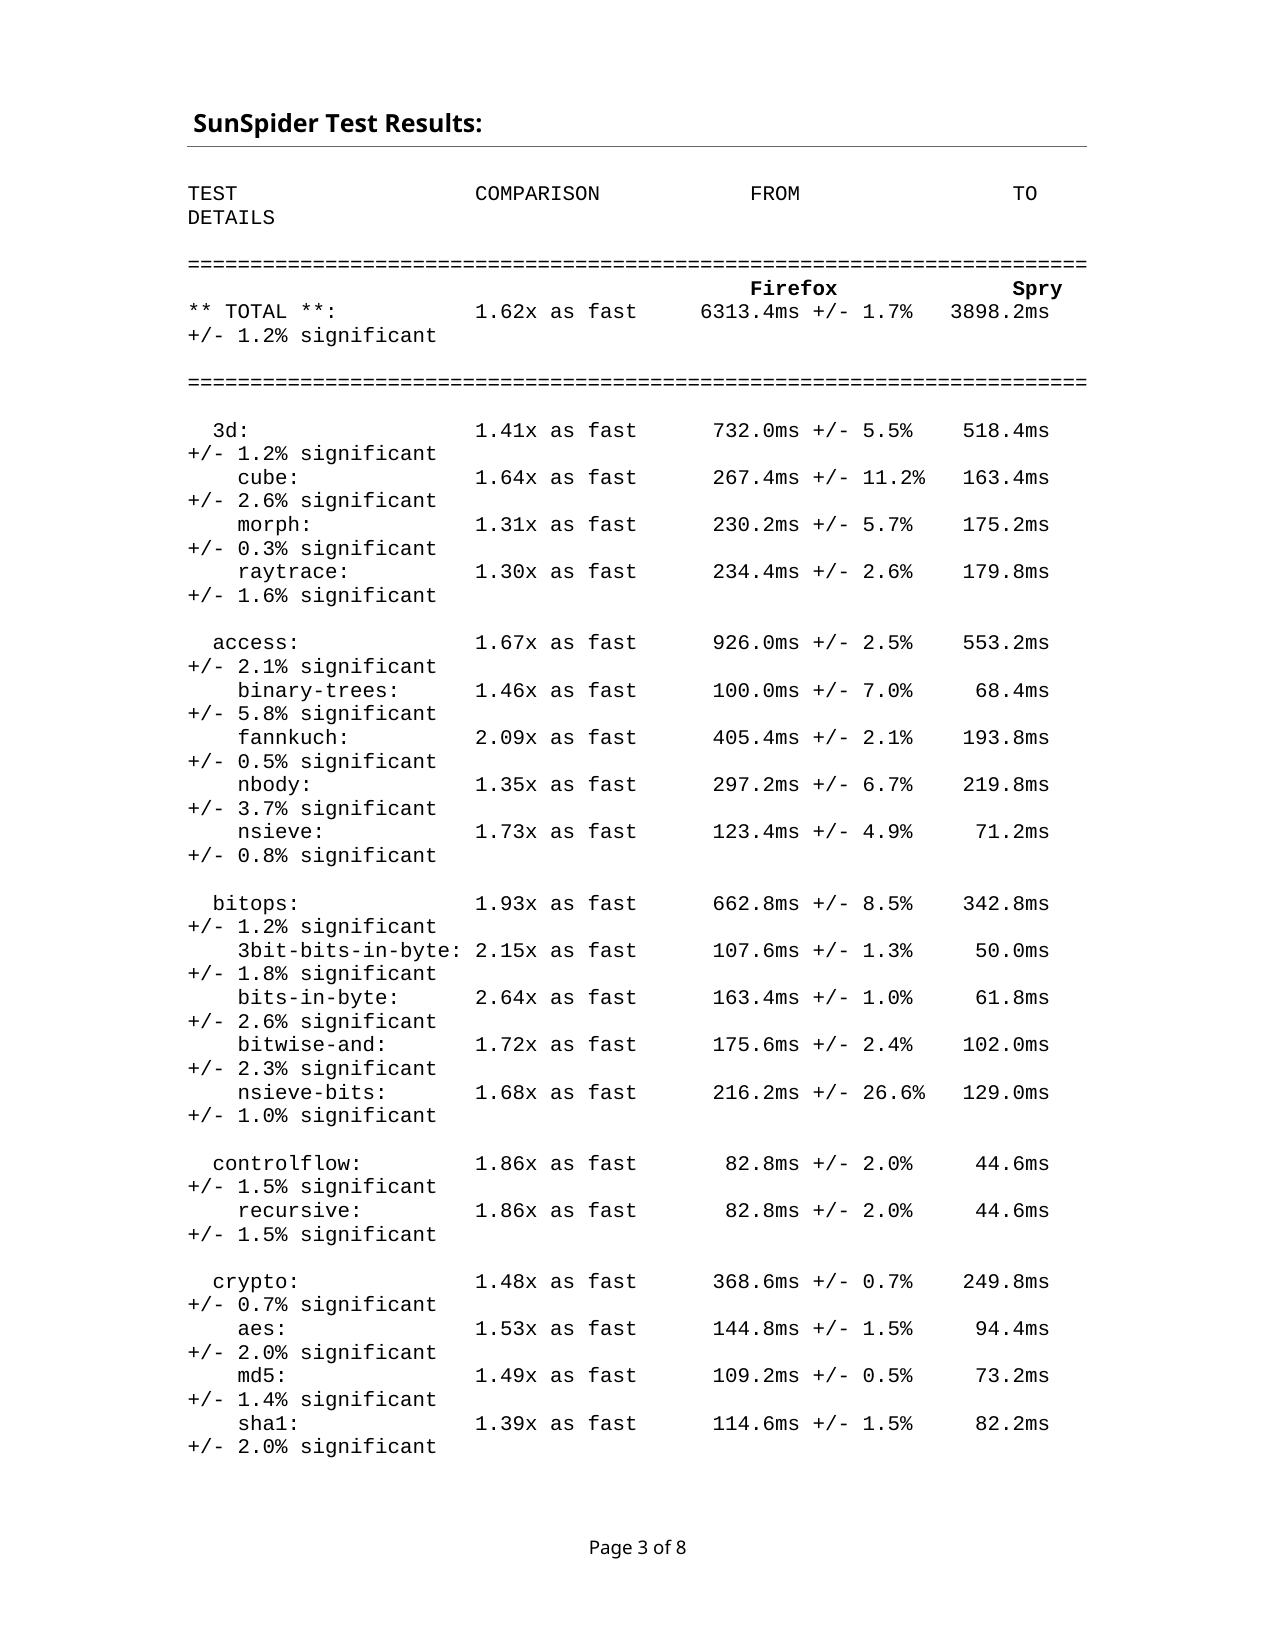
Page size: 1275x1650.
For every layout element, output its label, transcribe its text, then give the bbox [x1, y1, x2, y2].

text 3d: 1.41x as fast 732.0ms +/- 5.5% 518.4ms +/- 1.2% significant [187, 419, 1087, 467]
text ======================================================================== [187, 372, 1087, 396]
text controlflow: 1.86x as fast 82.8ms +/- 2.0% 44.6ms +/- 1.5% significant [187, 1153, 1087, 1200]
text bitops: 1.93x as fast 662.8ms +/- 8.5% 342.8ms +/- 1.2% significant [187, 892, 1087, 940]
text raytrace: 1.30x as fast 234.4ms +/- 2.6% 179.8ms +/- 1.6% significant [187, 561, 1087, 609]
text morph: 1.31x as fast 230.2ms +/- 5.7% 175.2ms +/- 0.3% significant [187, 514, 1087, 561]
text fannkuch: 2.09x as fast 405.4ms +/- 2.1% 193.8ms +/- 0.5% significant [187, 727, 1087, 774]
text sha1: 1.39x as fast 114.6ms +/- 1.5% 82.2ms +/- 2.0% significant [187, 1413, 1087, 1460]
text ** TOTAL **: 1.62x as fast 6313.4ms +/- 1.7% 3898.2ms +/- 1.2% significant [187, 301, 1087, 349]
text binary-trees: 1.46x as fast 100.0ms +/- 7.0% 68.4ms +/- 5.8% significant [187, 680, 1087, 727]
text nsieve: 1.73x as fast 123.4ms +/- 4.9% 71.2ms +/- 0.8% significant [187, 822, 1087, 869]
text recursive: 1.86x as fast 82.8ms +/- 2.0% 44.6ms +/- 1.5% significant [187, 1200, 1087, 1247]
text crypto: 1.48x as fast 368.6ms +/- 0.7% 249.8ms +/- 0.7% significant [187, 1271, 1087, 1318]
text cube: 1.64x as fast 267.4ms +/- 11.2% 163.4ms +/- 2.6% significant [187, 467, 1087, 514]
text md5: 1.49x as fast 109.2ms +/- 0.5% 73.2ms +/- 1.4% significant [187, 1365, 1087, 1413]
subtitle SunSpider Test Results: [187, 100, 1087, 146]
text ======================================================================== [187, 254, 1087, 278]
text bitwise-and: 1.72x as fast 175.6ms +/- 2.4% 102.0ms +/- 2.3% significant [187, 1034, 1087, 1082]
text Firefox Spry [187, 278, 1087, 301]
text nsieve-bits: 1.68x as fast 216.2ms +/- 26.6% 129.0ms +/- 1.0% significant [187, 1082, 1087, 1129]
text 3bit-bits-in-byte: 2.15x as fast 107.6ms +/- 1.3% 50.0ms +/- 1.8% significant [187, 940, 1087, 987]
text aes: 1.53x as fast 144.8ms +/- 1.5% 94.4ms +/- 2.0% significant [187, 1318, 1087, 1365]
text bits-in-byte: 2.64x as fast 163.4ms +/- 1.0% 61.8ms +/- 2.6% significant [187, 987, 1087, 1034]
text nbody: 1.35x as fast 297.2ms +/- 6.7% 219.8ms +/- 3.7% significant [187, 774, 1087, 822]
text access: 1.67x as fast 926.0ms +/- 2.5% 553.2ms +/- 2.1% significant [187, 632, 1087, 680]
text TEST COMPARISON FROM TO DETAILS [187, 183, 1087, 230]
